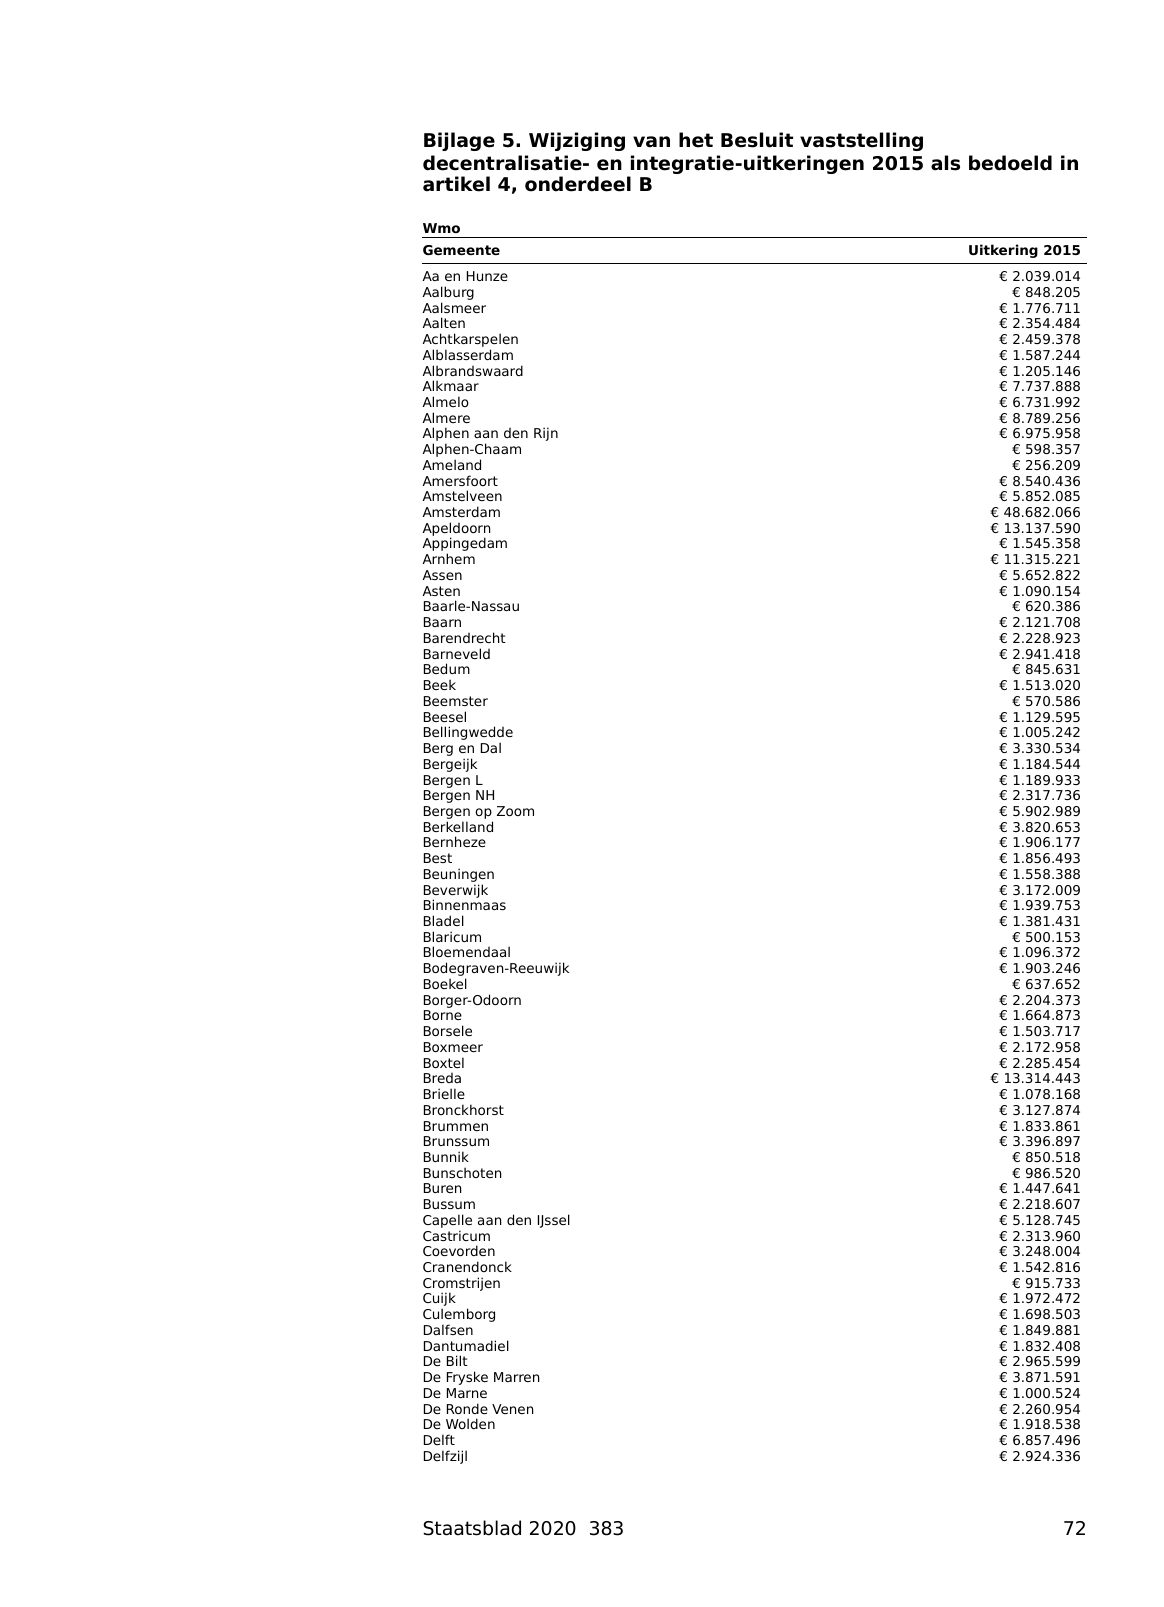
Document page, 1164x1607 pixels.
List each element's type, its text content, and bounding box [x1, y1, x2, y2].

table_cell Amstelveen [422, 489, 754, 505]
table_cell Almelo [422, 395, 754, 411]
table_cell Bergen NH [422, 788, 754, 804]
table_cell Brummen [422, 1118, 754, 1134]
table_cell € 3.871.591 [754, 1370, 1087, 1386]
table_cell De Ronde Venen [422, 1401, 754, 1417]
table_cell Amsterdam [422, 505, 754, 521]
table_cell Delft [422, 1433, 754, 1449]
table_cell Apeldoorn [422, 521, 754, 536]
table_cell Bernheze [422, 835, 754, 851]
table_cell € 1.096.372 [754, 945, 1087, 961]
table_cell Amersfoort [422, 474, 754, 489]
table_cell Borger-Odoorn [422, 993, 754, 1008]
table_cell € 1.090.154 [754, 584, 1087, 599]
table_cell Bodegraven-Reeuwijk [422, 961, 754, 977]
table_cell Aalsmeer [422, 300, 754, 316]
table_cell € 2.172.958 [754, 1040, 1087, 1055]
table_cell Best [422, 851, 754, 867]
table_cell € 3.330.534 [754, 741, 1087, 757]
table_cell Culemborg [422, 1307, 754, 1323]
table_cell Bunnik [422, 1150, 754, 1166]
table_cell € 850.518 [754, 1150, 1087, 1166]
table_cell Boxmeer [422, 1040, 754, 1055]
table_cell Bergen L [422, 772, 754, 788]
table_cell € 48.682.066 [754, 505, 1087, 521]
table_cell Bronckhorst [422, 1103, 754, 1118]
table_cell € 2.285.454 [754, 1055, 1087, 1071]
table_cell Baarn [422, 615, 754, 631]
table_header Wmo [422, 221, 1087, 237]
table_cell Assen [422, 568, 754, 583]
table_cell € 1.587.244 [754, 348, 1087, 363]
table_cell € 1.078.168 [754, 1087, 1087, 1103]
table_cell Alphen aan den Rijn [422, 426, 754, 442]
table_cell € 2.228.923 [754, 631, 1087, 646]
table_cell Bussum [422, 1197, 754, 1213]
table_cell Borne [422, 1008, 754, 1024]
table_cell Bunschoten [422, 1166, 754, 1181]
table_cell Binnenmaas [422, 898, 754, 914]
table_cell € 3.127.874 [754, 1103, 1087, 1118]
table_cell € 1.542.816 [754, 1260, 1087, 1276]
table_cell Uitkering 2015 [754, 238, 1087, 263]
table_cell € 1.447.641 [754, 1181, 1087, 1197]
table_cell Alblasserdam [422, 348, 754, 363]
table_cell Delfzijl [422, 1449, 754, 1464]
table_cell € 6.731.992 [754, 395, 1087, 411]
table_cell € 8.540.436 [754, 474, 1087, 489]
table_cell € 570.586 [754, 694, 1087, 709]
table_cell € 1.005.242 [754, 725, 1087, 741]
table_cell € 2.459.378 [754, 332, 1087, 348]
table_cell € 2.039.014 [754, 264, 1087, 285]
table_cell Beesel [422, 709, 754, 725]
table_cell Coevorden [422, 1244, 754, 1260]
table_cell Borsele [422, 1024, 754, 1040]
table_cell Boxtel [422, 1055, 754, 1071]
table_cell € 3.172.009 [754, 883, 1087, 898]
table_cell € 1.381.431 [754, 914, 1087, 929]
table_cell Bedum [422, 662, 754, 678]
table_cell € 3.396.897 [754, 1134, 1087, 1150]
table_cell Cranendonck [422, 1260, 754, 1276]
table_cell € 5.902.989 [754, 804, 1087, 819]
table_cell Beverwijk [422, 883, 754, 898]
table_cell De Bilt [422, 1354, 754, 1370]
table_cell Castricum [422, 1229, 754, 1244]
table_cell Baarle-Nassau [422, 599, 754, 615]
table_cell € 1.849.881 [754, 1323, 1087, 1338]
table_cell Alphen-Chaam [422, 442, 754, 458]
table_cell Bergeijk [422, 757, 754, 772]
table_cell € 1.129.595 [754, 709, 1087, 725]
table_cell Brunssum [422, 1134, 754, 1150]
table_cell € 1.205.146 [754, 363, 1087, 379]
table_cell Appingedam [422, 536, 754, 552]
table_cell € 5.852.085 [754, 489, 1087, 505]
table_cell € 1.184.544 [754, 757, 1087, 772]
table_cell € 256.209 [754, 458, 1087, 473]
table_cell € 2.965.599 [754, 1354, 1087, 1370]
table_cell € 2.941.418 [754, 646, 1087, 662]
table_cell Beuningen [422, 867, 754, 882]
table_cell € 5.652.822 [754, 568, 1087, 583]
table_cell Dantumadiel [422, 1339, 754, 1354]
table_cell € 3.820.653 [754, 820, 1087, 835]
table_cell Bellingwedde [422, 725, 754, 741]
table_cell Achtkarspelen [422, 332, 754, 348]
table_cell € 915.733 [754, 1276, 1087, 1291]
table_cell € 620.386 [754, 599, 1087, 615]
table_cell De Fryske Marren [422, 1370, 754, 1386]
table_cell € 13.314.443 [754, 1071, 1087, 1087]
table_cell Arnhem [422, 552, 754, 568]
table_cell Albrandswaard [422, 363, 754, 379]
table_cell Aalburg [422, 285, 754, 300]
table_cell € 1.698.503 [754, 1307, 1087, 1323]
table_cell € 3.248.004 [754, 1244, 1087, 1260]
table_cell € 1.664.873 [754, 1008, 1087, 1024]
table_cell € 1.558.388 [754, 867, 1087, 882]
table_cell € 848.205 [754, 285, 1087, 300]
table_cell Beek [422, 678, 754, 694]
table_cell € 2.354.484 [754, 316, 1087, 332]
table_cell € 5.128.745 [754, 1213, 1087, 1228]
table_cell Almere [422, 411, 754, 426]
table_cell € 2.204.373 [754, 993, 1087, 1008]
table_cell € 1.972.472 [754, 1291, 1087, 1307]
table_cell € 1.918.538 [754, 1417, 1087, 1433]
table_cell Brielle [422, 1087, 754, 1103]
table_cell Boekel [422, 977, 754, 992]
table_cell € 7.737.888 [754, 379, 1087, 395]
table_cell Beemster [422, 694, 754, 709]
table_cell € 1.776.711 [754, 300, 1087, 316]
table_cell € 1.513.020 [754, 678, 1087, 694]
table_cell € 2.924.336 [754, 1449, 1087, 1464]
table_cell Bladel [422, 914, 754, 929]
table_cell Capelle aan den IJssel [422, 1213, 754, 1228]
table_cell Alkmaar [422, 379, 754, 395]
table_cell Cromstrijen [422, 1276, 754, 1291]
table_cell € 986.520 [754, 1166, 1087, 1181]
table_cell Berkelland [422, 820, 754, 835]
table_cell € 1.189.933 [754, 772, 1087, 788]
table_cell Blaricum [422, 930, 754, 945]
table_cell € 598.357 [754, 442, 1087, 458]
table_cell € 500.153 [754, 930, 1087, 945]
table_cell € 2.313.960 [754, 1229, 1087, 1244]
table_cell Dalfsen [422, 1323, 754, 1338]
table_cell € 2.317.736 [754, 788, 1087, 804]
table_cell € 1.903.246 [754, 961, 1087, 977]
table_cell € 1.832.408 [754, 1339, 1087, 1354]
table_cell Aa en Hunze [422, 264, 754, 285]
table_cell € 2.218.607 [754, 1197, 1087, 1213]
table_cell De Wolden [422, 1417, 754, 1433]
table_cell € 1.939.753 [754, 898, 1087, 914]
table_cell Ameland [422, 458, 754, 473]
table_cell Buren [422, 1181, 754, 1197]
table_cell Breda [422, 1071, 754, 1087]
table_cell Asten [422, 584, 754, 599]
table_cell Barneveld [422, 646, 754, 662]
table_cell Berg en Dal [422, 741, 754, 757]
table_cell € 11.315.221 [754, 552, 1087, 568]
table_cell € 1.503.717 [754, 1024, 1087, 1040]
table_cell Cuijk [422, 1291, 754, 1307]
table_cell € 1.000.524 [754, 1386, 1087, 1401]
table_cell € 6.975.958 [754, 426, 1087, 442]
table_cell Bergen op Zoom [422, 804, 754, 819]
table_cell € 2.260.954 [754, 1401, 1087, 1417]
table_cell € 1.545.358 [754, 536, 1087, 552]
table_cell € 8.789.256 [754, 411, 1087, 426]
subtitle Bijlage 5. Wijziging van het Besluit vaststelling decentralisatie- en integratie-uitkeringen 2015 als bedoeld in artikel 4, onderdeel B [422, 130, 1087, 196]
table_cell De Marne [422, 1386, 754, 1401]
table_cell € 2.121.708 [754, 615, 1087, 631]
table_cell € 637.652 [754, 977, 1087, 992]
table_cell Gemeente [422, 238, 754, 263]
table_cell € 1.856.493 [754, 851, 1087, 867]
table_cell € 1.833.861 [754, 1118, 1087, 1134]
table_cell € 6.857.496 [754, 1433, 1087, 1449]
table_cell Barendrecht [422, 631, 754, 646]
table_cell Bloemendaal [422, 945, 754, 961]
table_cell € 1.906.177 [754, 835, 1087, 851]
table_cell Aalten [422, 316, 754, 332]
table_cell € 845.631 [754, 662, 1087, 678]
table_cell € 13.137.590 [754, 521, 1087, 536]
